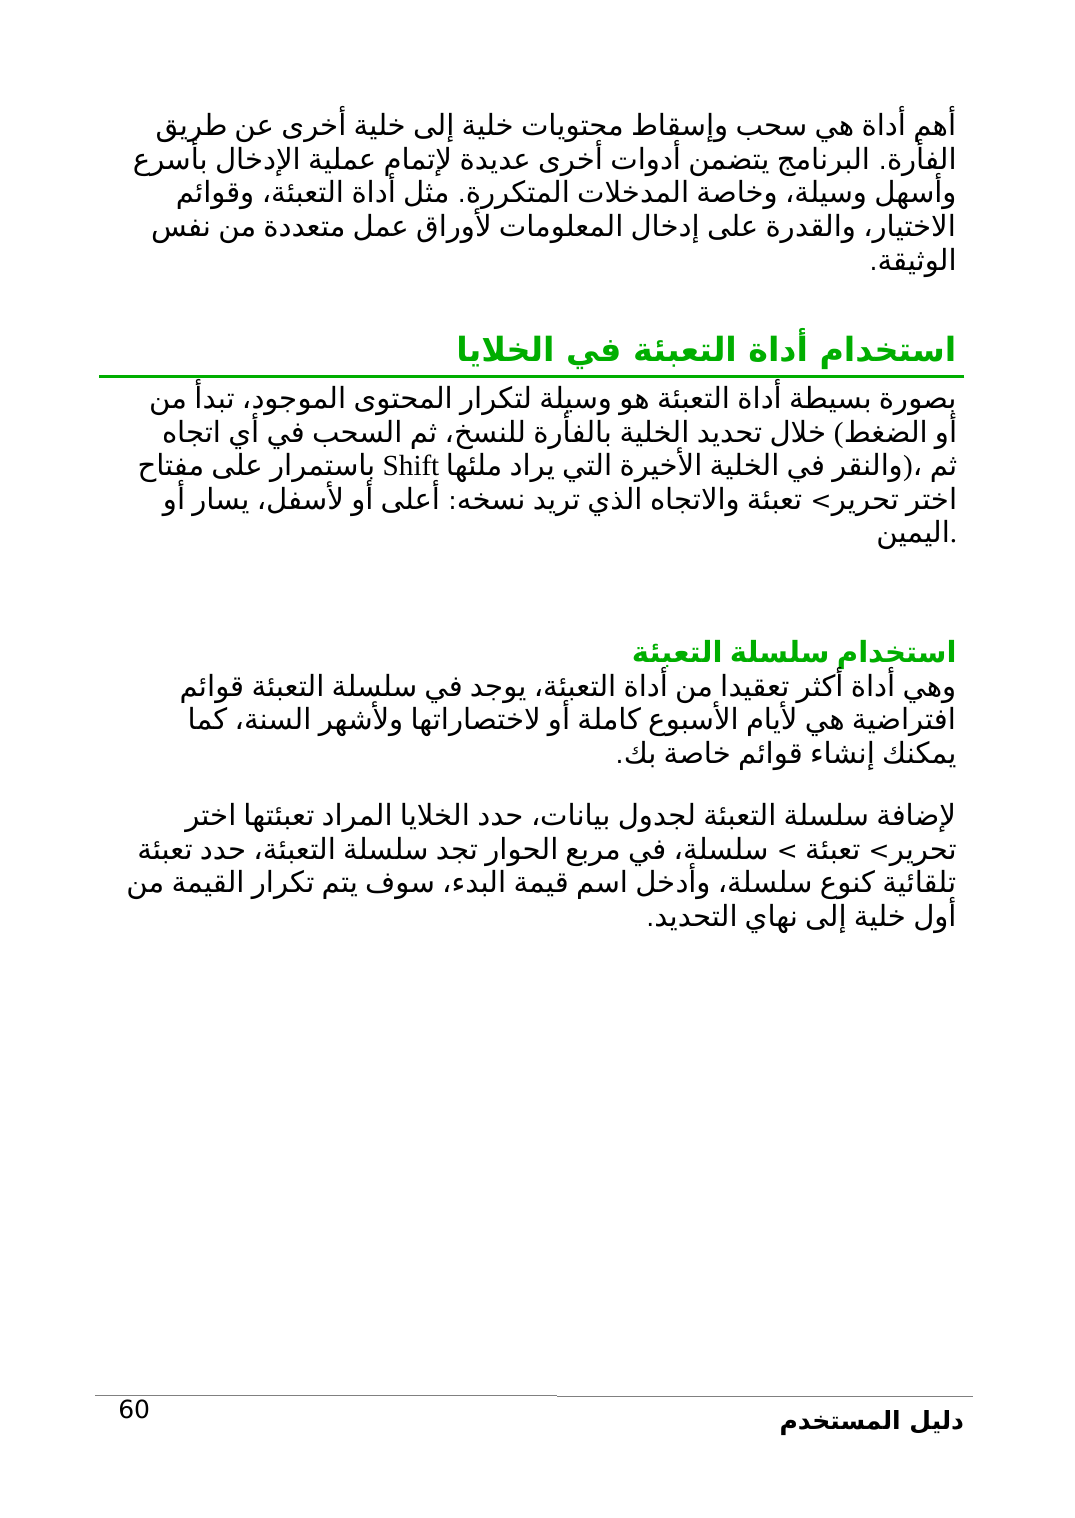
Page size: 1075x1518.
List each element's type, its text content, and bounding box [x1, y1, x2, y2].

text بصورة بسيطة أداة التعبئة هو وسيلة لتكرار المحتوى الموجود، تبدأ من خلال تحديد الخلية بالفأرة للنسخ، ثم السحب في أي اتجاه (أو الضغط باستمرار على مفتاح Shift والنقر في الخلية الأخيرة التي يراد ملئها)، ثم اختر تحرير> تعبئة والاتجاه الذي تريد نسخه: أعلى أو لأسفل، يسار أو اليمين. [118, 381, 957, 549]
text وهي أداة أكثر تعقيدا من أداة التعبئة، يوجد في سلسلة التعبئة قوائم افتراضية هي لأيام الأسبوع كاملة أو لاختصاراتها ولأشهر السنة، كما يمكنك إنشاء قوائم خاصة بك. [118, 669, 957, 769]
text لإضافة سلسلة التعبئة لجدول بيانات، حدد الخلايا المراد تعبئتها اختر تحرير> تعبئة > سلسلة، في مربع الحوار تجد سلسلة التعبئة، حدد تعبئة تلقائية كنوع سلسلة، وأدخل اسم قيمة البدء، سوف يتم تكرار القيمة من أول خلية إلى نهاي التحديد. [118, 798, 957, 932]
subtitle استخدام أداة التعبئة في الخلايا [118, 330, 957, 369]
text استخدام سلسلة التعبئة [118, 635, 957, 669]
text أهم أداة هي سحب وإسقاط محتويات خلية إلى خلية أخرى عن طريق الفأرة. البرنامج يتضمن أدوات أخرى عديدة لإتمام عملية الإدخال بأسرع وأسهل وسيلة، وخاصة المدخلات المتكررة. مثل أداة التعبئة، وقوائم الاختيار، والقدرة على إدخال المعلومات لأوراق عمل متعددة من نفس الوثيقة. [118, 108, 957, 276]
